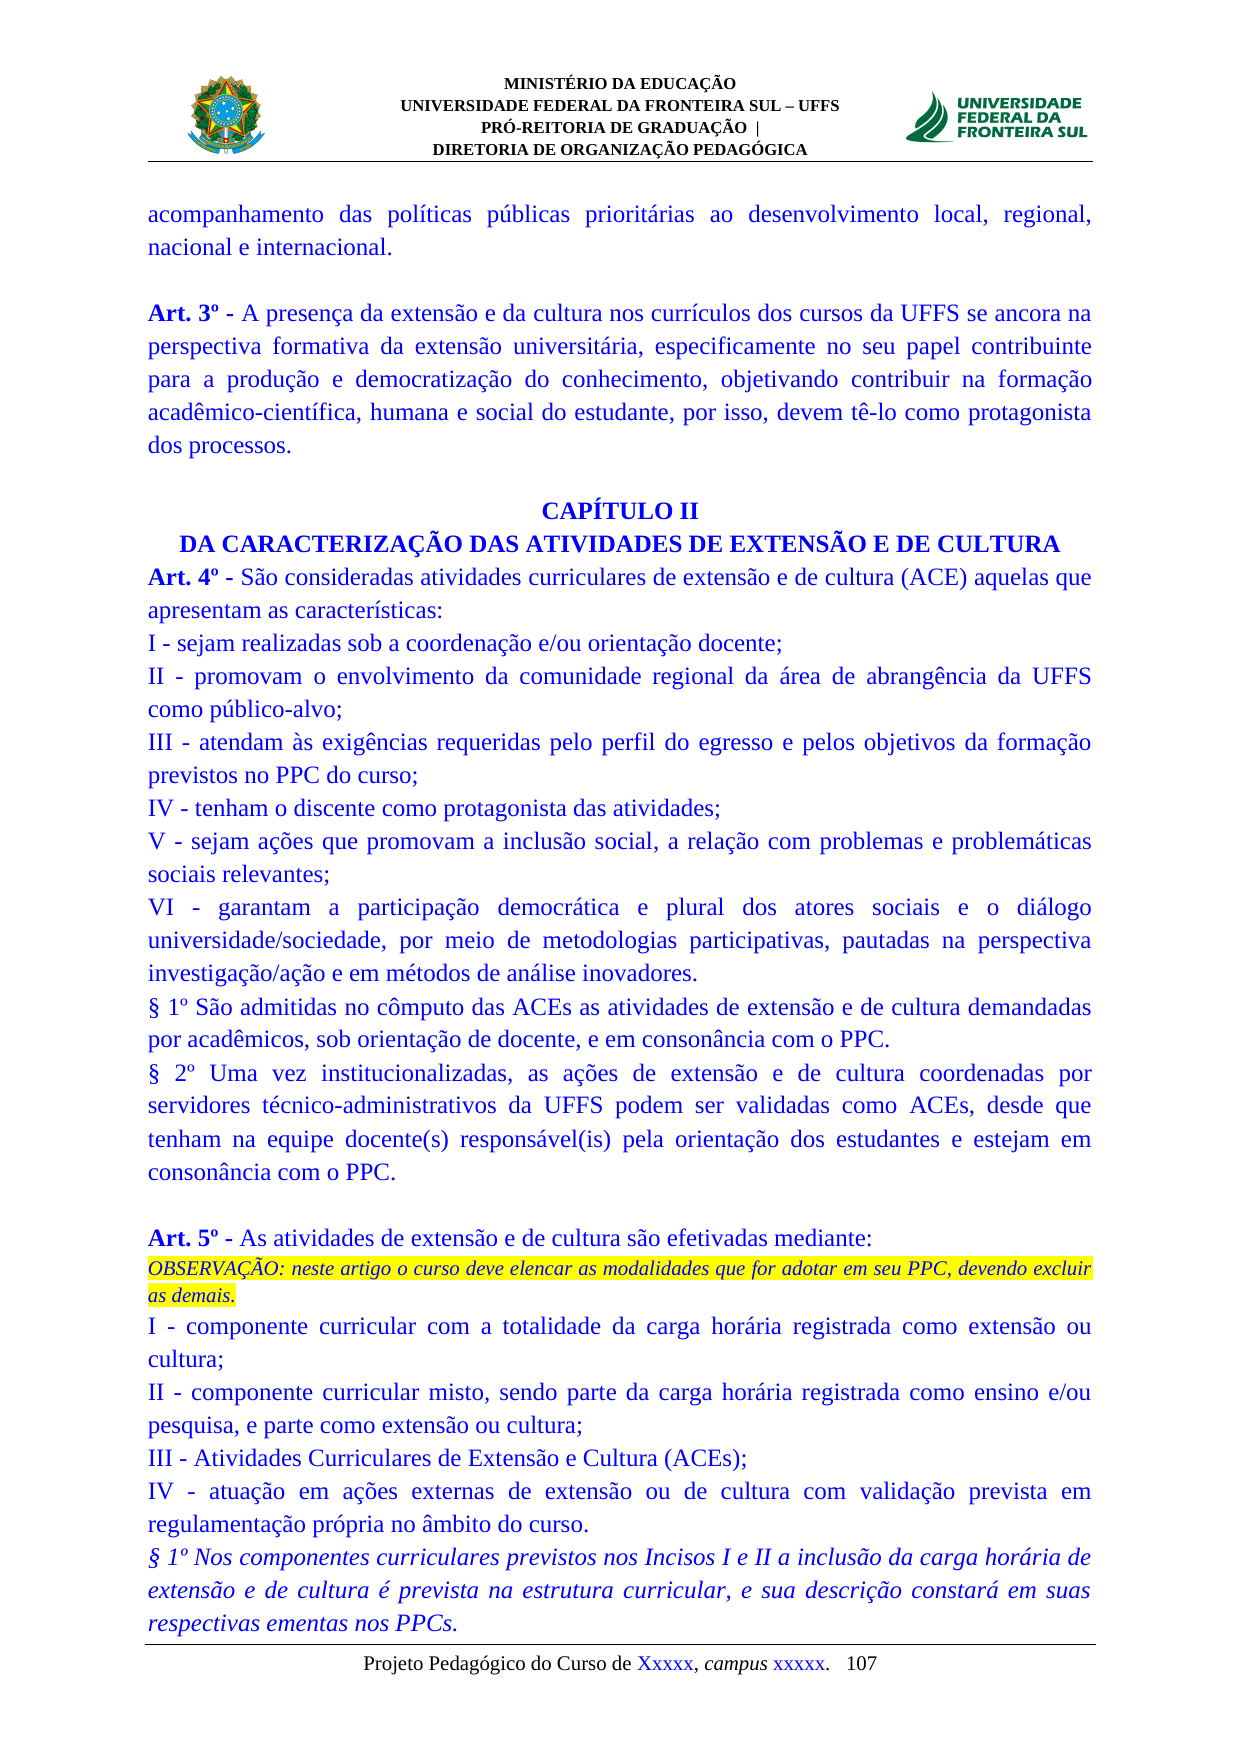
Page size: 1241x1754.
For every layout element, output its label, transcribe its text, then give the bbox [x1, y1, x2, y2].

text Art. 4º - São consideradas atividades curriculares de extensão e de cultura (ACE) aquelas que apresentam as características: [148, 562, 1093, 624]
text § 2º Uma vez institucionalizadas, as ações de extensão e de cultura coordenadas por servidores técnico-administrativos da UFFS podem ser validadas como ACEs, desde que tenham na equipe docente(s) responsável(is) pela orientação dos estudantes e estejam em consonância com o PPC. [148, 1058, 1093, 1185]
picture [903, 90, 1090, 146]
text II - componente curricular misto, sendo parte da carga horária registrada como ensino e/ou pesquisa, e parte como extensão ou cultura; [148, 1377, 1093, 1439]
text IV - tenham o discente como protagonista das atividades; [148, 793, 1093, 822]
text III - Atividades Curriculares de Extensão e Cultura (ACEs); [148, 1443, 1093, 1472]
text OBSERVAÇÃO: neste artigo o curso deve elencar as modalidades que for adotar em seu PPC, devendo excluir as demais. [148, 1256, 1093, 1307]
text Art. 5º - As atividades de extensão e de cultura são efetivadas mediante: [148, 1223, 1093, 1251]
text I - componente curricular com a totalidade da carga horária registrada como extensão ou cultura; [148, 1311, 1093, 1373]
picture [187, 76, 265, 154]
text VI - garantam a participação democrática e plural dos atores sociais e o diálogo universidade/sociedade, por meio de metodologias participativas, pautadas na perspectiva investigação/ação e em métodos de análise inovadores. [148, 892, 1093, 987]
text § 1º Nos componentes curriculares previstos nos Incisos I e II a inclusão da carga horária de extensão e de cultura é prevista na estrutura curricular, e sua descrição constará em suas respectivas ementas nos PPCs. [148, 1542, 1093, 1637]
text I - sejam realizadas sob a coordenação e/ou orientação docente; [148, 628, 1093, 657]
text § 1º São admitidas no cômputo das ACEs as atividades de extensão e de cultura demandadas por acadêmicos, sob orientação de docente, e em consonância com o PPC. [148, 992, 1093, 1053]
text II - promovam o envolvimento da comunidade regional da área de abrangência da UFFS como público-alvo; [148, 661, 1093, 723]
text V - sejam ações que promovam a inclusão social, a relação com problemas e problemáticas sociais relevantes; [148, 826, 1093, 888]
text IV - atuação em ações externas de extensão ou de cultura com validação prevista em regulamentação própria no âmbito do curso. [148, 1476, 1093, 1538]
text acompanhamento das políticas públicas prioritárias ao desenvolvimento local, regional, nacional e internacional. [148, 199, 1093, 261]
text Art. 3º - A presença da extensão e da cultura nos currículos dos cursos da UFFS se ancora na perspectiva formativa da extensão universitária, especificamente no seu papel contribuinte para a produção e democratização do conhecimento, objetivando contribuir na formação acadêmico-científica, humana e social do estudante, por isso, devem tê-lo como protagonista dos processos. [148, 298, 1093, 459]
text CAPÍTULO II [148, 496, 1093, 525]
text III - atendam às exigências requeridas pelo perfil do egresso e pelos objetivos da formação previstos no PPC do curso; [148, 727, 1093, 789]
text DA CARACTERIZAÇÃO DAS ATIVIDADES DE EXTENSÃO E DE CULTURA [148, 529, 1093, 558]
